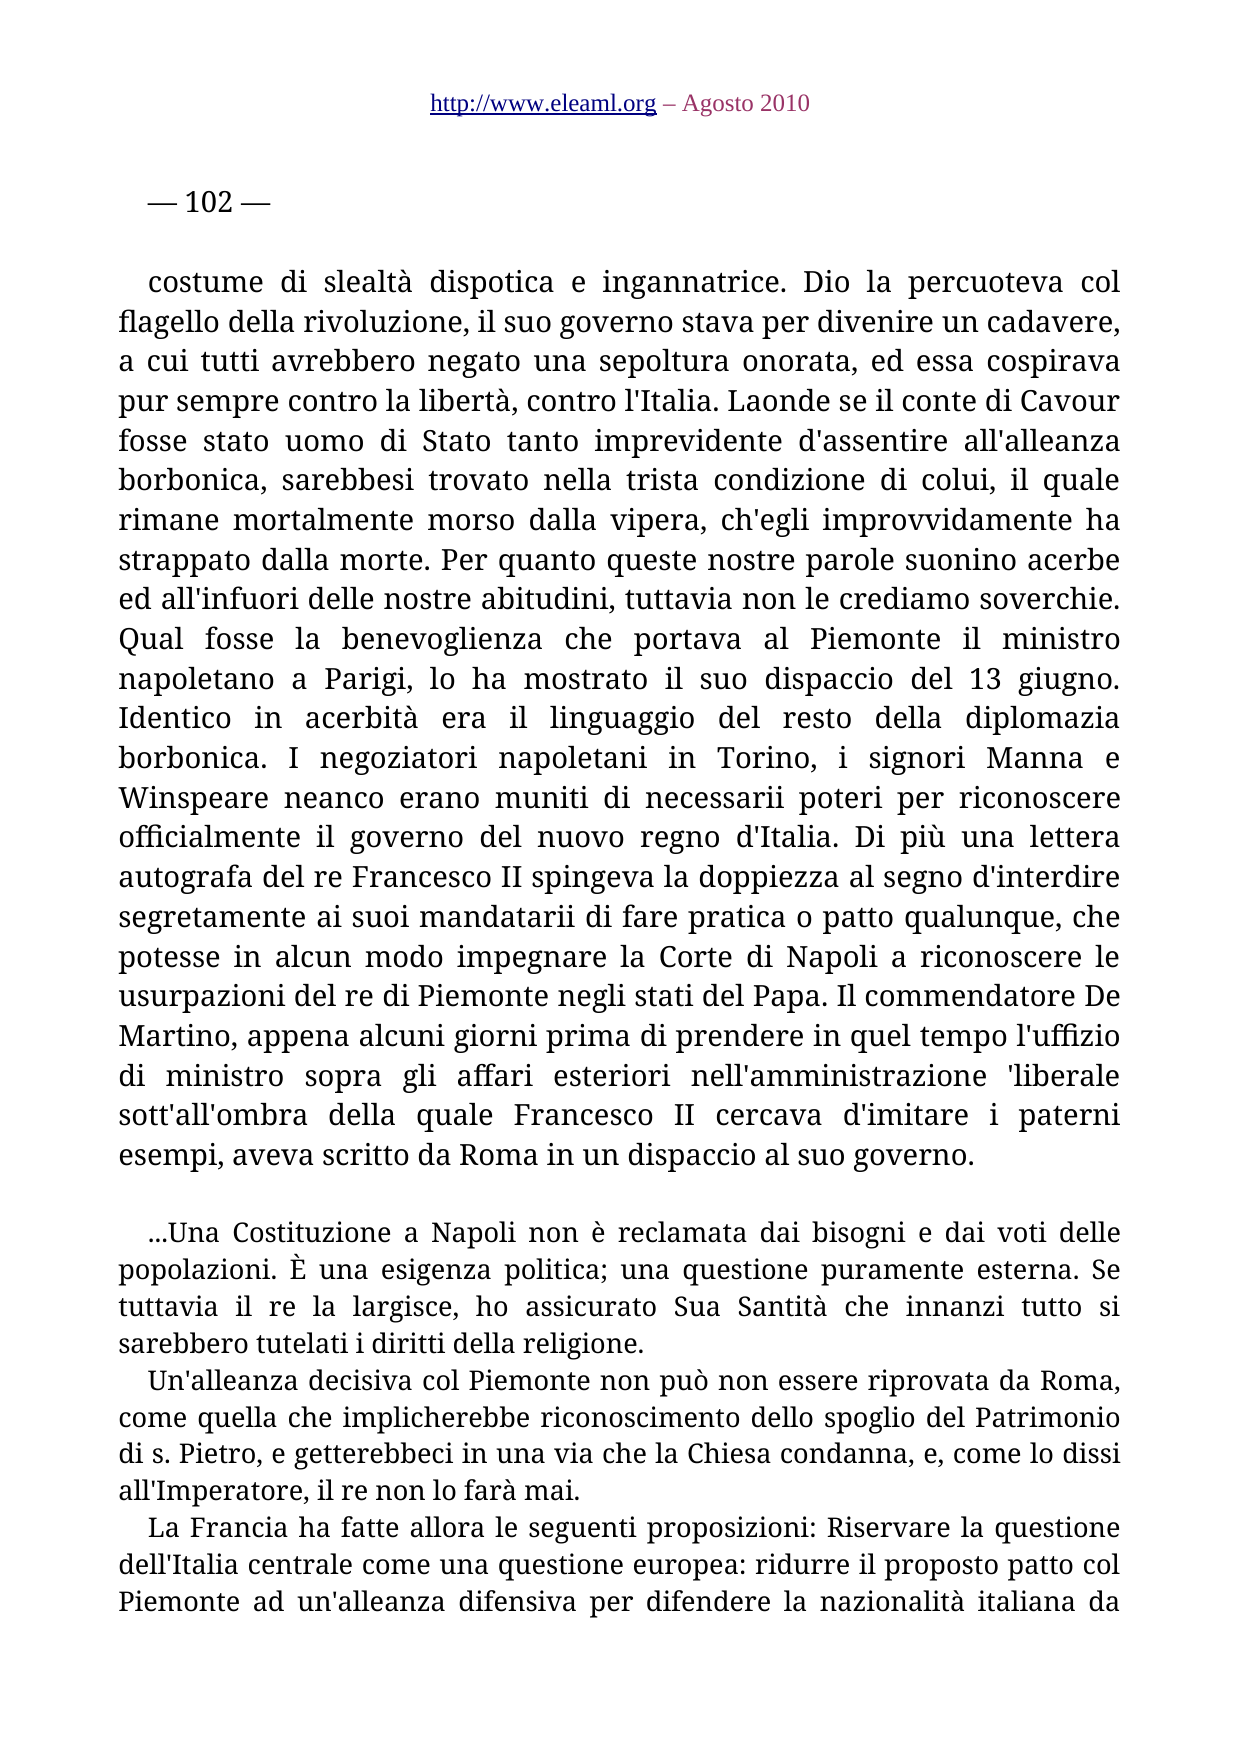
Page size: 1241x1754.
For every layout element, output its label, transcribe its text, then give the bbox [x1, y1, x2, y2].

text La Francia ha fatte allora le seguenti proposizioni: Riservare la questione dell'Italia centrale come una questione europea: ridurre il proposto patto col Piemonte ad un'alleanza difensiva per difendere la nazionalità italiana da [118, 1509, 1122, 1619]
text costume di slealtà dispotica e ingannatrice. Dio la percuoteva col flagello della rivoluzione, il suo governo stava per divenire un cadavere, a cui tutti avrebbero negato una sepoltura onorata, ed essa cospirava pur sempre contro la libertà, contro l'Italia. Laonde se il conte di Cavour fosse stato uomo di Stato tanto imprevidente d'assentire all'alleanza borbonica, sarebbesi trovato nella trista condizione di colui, il quale rimane mortalmente morso dalla vipera, ch'egli improvvidamente ha strappato dalla morte. Per quanto queste nostre parole suonino acerbe ed all'infuori delle nostre abitudini, tuttavia non le crediamo soverchie. Qual fosse la benevoglienza che portava al Piemonte il ministro napoletano a Parigi, lo ha mostrato il suo dispaccio del 13 giugno. Identico in acerbità era il linguaggio del resto della diplomazia borbonica. I negoziatori napoletani in Torino, i signori Manna e Winspeare neanco erano muniti di necessarii poteri per riconoscere officialmente il governo del nuovo regno d'Italia. Di più una lettera autografa del re Francesco II spingeva la doppiezza al segno d'interdire segretamente ai suoi mandatarii di fare pratica o patto qualunque, che potesse in alcun modo impegnare la Corte di Napoli a riconoscere le usurpazioni del re di Piemonte negli stati del Papa. Il commendatore De Martino, appena alcuni giorni prima di prendere in quel tempo l'uffizio di ministro sopra gli affari esteriori nell'amministrazione 'liberale sott'all'ombra della quale Francesco II cercava d'imitare i paterni esempi, aveva scritto da Roma in un dispaccio al suo governo. [118, 261, 1122, 1174]
text Un'alleanza decisiva col Piemonte non può non essere riprovata da Roma, come quella che implicherebbe riconoscimento dello spoglio del Patrimonio di s. Pietro, e getterebbeci in una via che la Chiesa condanna, e, come lo dissi all'Imperatore, il re non lo farà mai. [118, 1361, 1122, 1509]
text ...Una Costituzione a Napoli non è reclamata dai bisogni e dai voti delle popolazioni. È una esigenza politica; una questione puramente esterna. Se tuttavia il re la largisce, ho assicurato Sua Santità che innanzi tutto si sarebbero tutelati i diritti della religione. [118, 1214, 1122, 1361]
text — 102 — [118, 182, 1122, 221]
